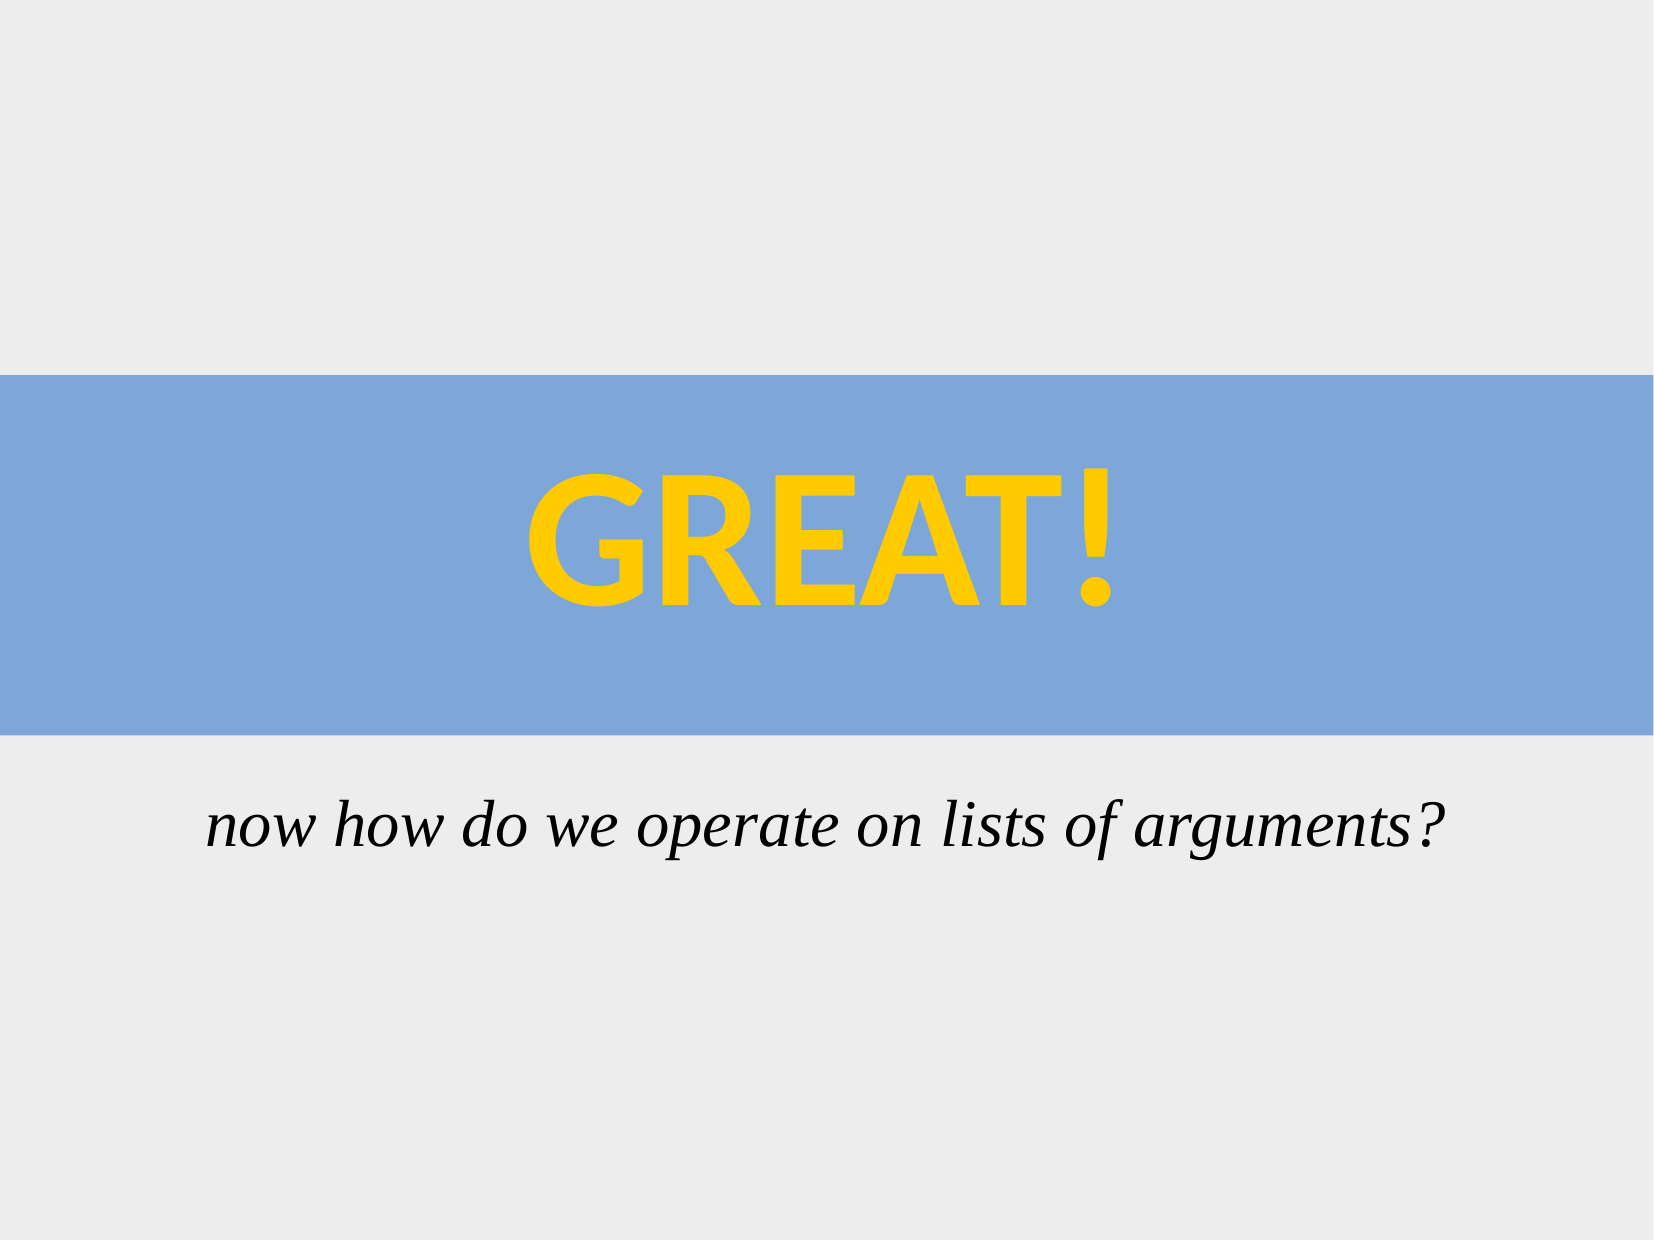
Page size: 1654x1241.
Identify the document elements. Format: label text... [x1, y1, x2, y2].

text_box GREAT! [0, 375, 1654, 736]
text_box now how do we operate on lists of arguments? [0, 780, 1654, 869]
